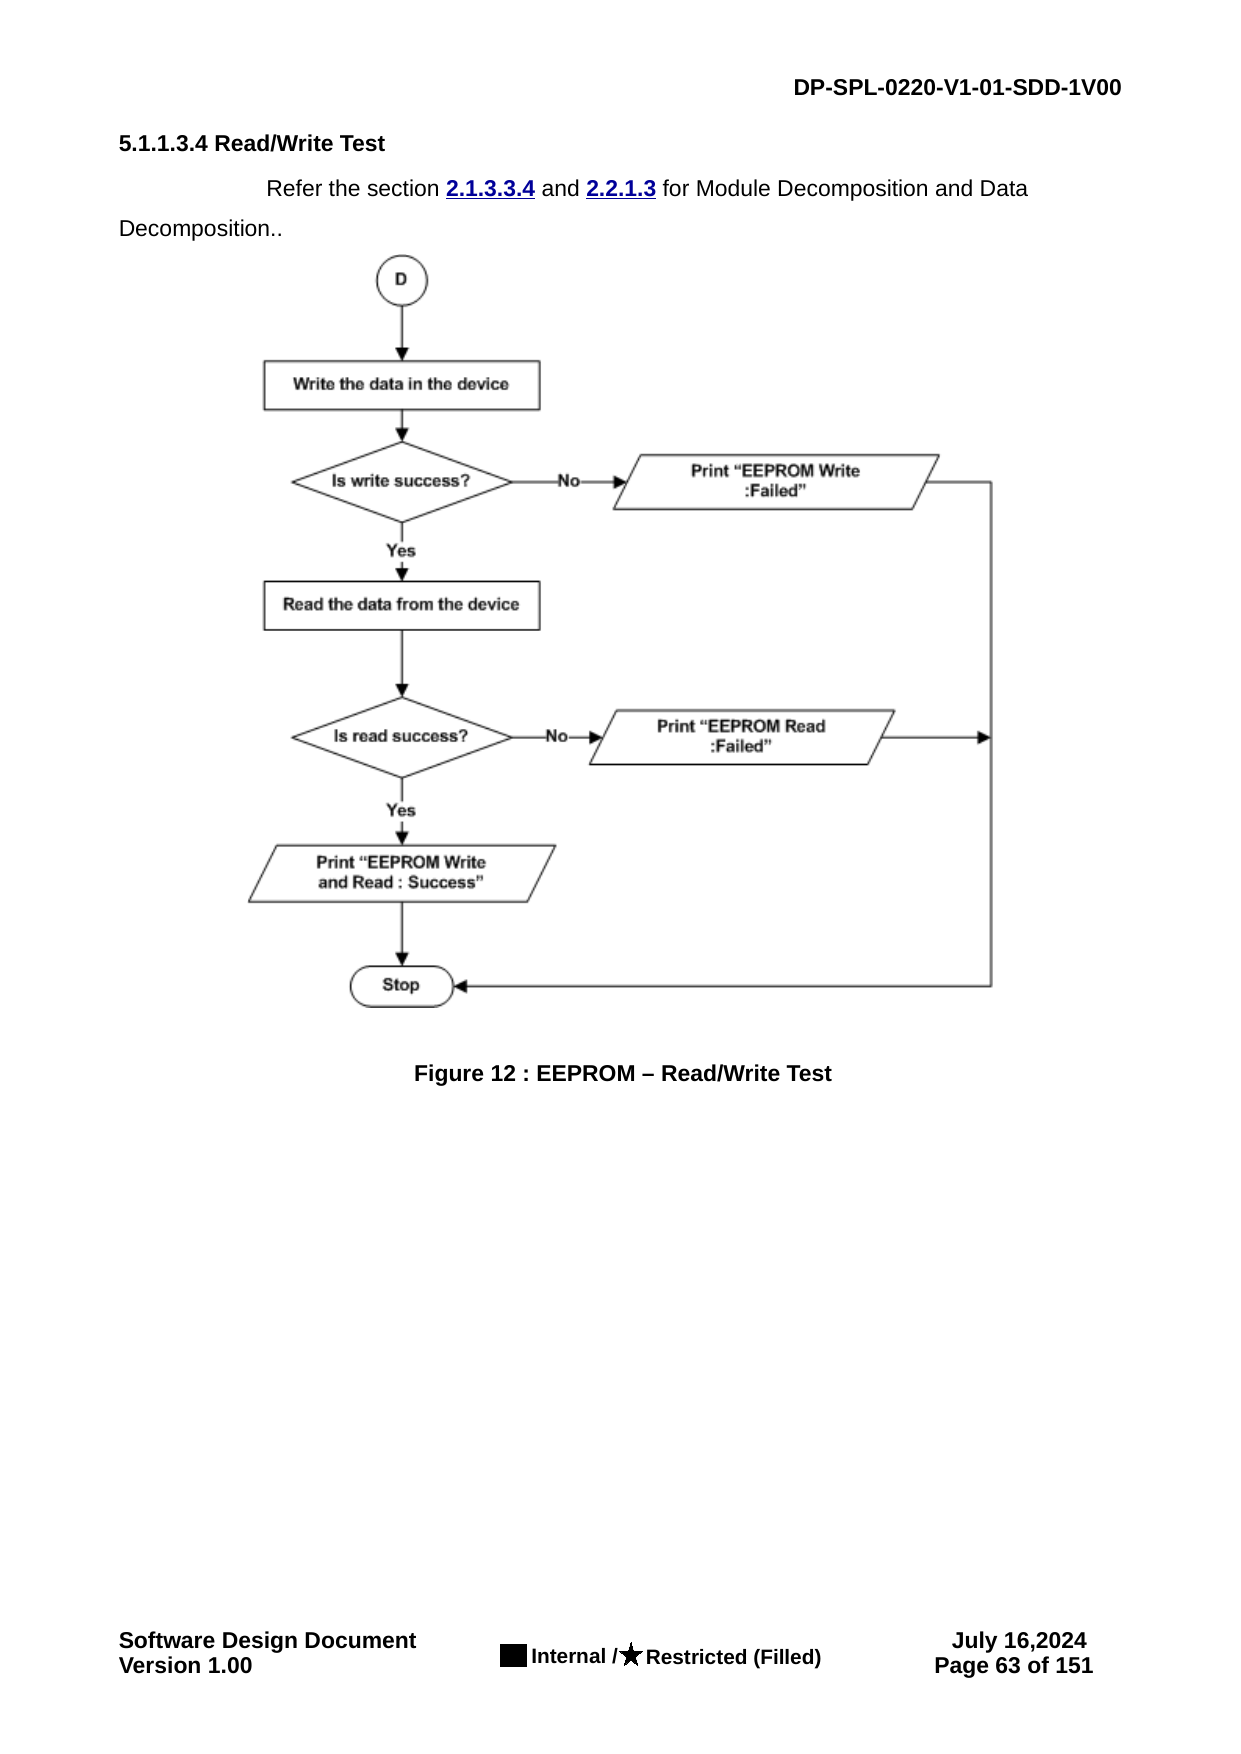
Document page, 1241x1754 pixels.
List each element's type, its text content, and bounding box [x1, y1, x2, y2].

text Refer the section 2.1.3.3.4 and 2.2.1.3 for Module Decomposition and Data Decomposition.. [118, 175, 1122, 241]
subtitle Read/Write Test [118, 129, 1122, 156]
picture [247, 254, 993, 1008]
text Figure 12 : EEPROM – Read/Write Test [118, 1061, 1122, 1086]
